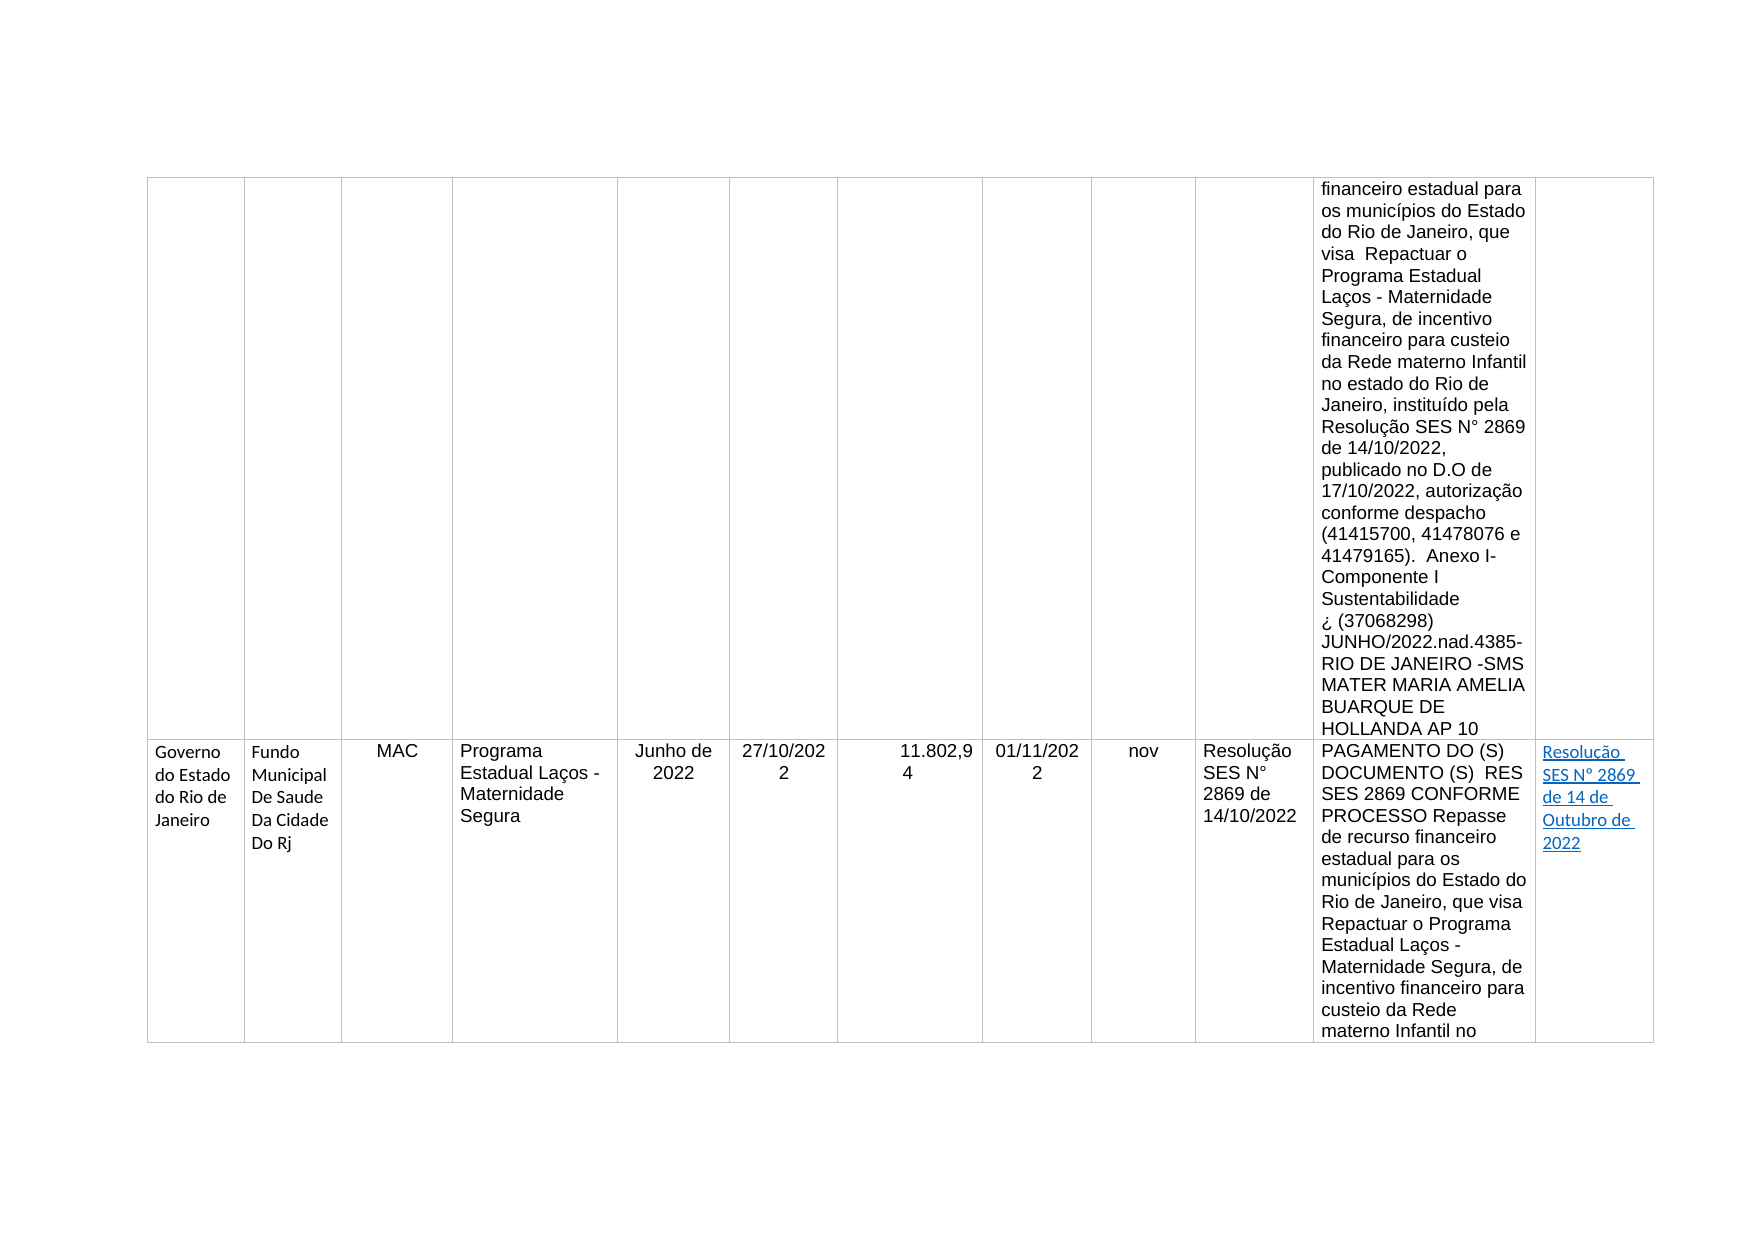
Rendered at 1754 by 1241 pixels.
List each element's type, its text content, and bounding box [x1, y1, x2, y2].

table_cell Fundo Municipal De Saude Da Cidade Do Rj [245, 740, 341, 1042]
table_cell Governo do Estado do Rio de Janeiro [148, 740, 244, 1042]
table_cell 11.802,94 [838, 740, 982, 1042]
table_cell Junho de 2022 [618, 740, 729, 1042]
table_cell Resolução SES Nº 2869 de 14 de Outubro de 2022 [1536, 740, 1653, 1042]
table_cell Programa Estadual Laços - Maternidade Segura [453, 740, 617, 1042]
table_cell PAGAMENTO DO (S) DOCUMENTO (S) RES SES 2869 CONFORME PROCESSO Repasse de recurso financeiro estadual para os municípios do Estado do Rio de Janeiro, que visa Repactuar o Programa Estadual Laços - Maternidade Segura, de incentivo financeiro para custeio da Rede materno Infantil no [1314, 740, 1535, 1042]
table_cell [1092, 178, 1195, 739]
table_cell [1536, 178, 1653, 739]
table_cell [618, 178, 729, 739]
table_cell [342, 178, 452, 739]
table_cell nov [1092, 740, 1195, 1042]
table_cell [1196, 178, 1313, 739]
table_cell 27/10/2022 [730, 740, 837, 1042]
table_cell [245, 178, 341, 739]
table_cell [838, 178, 982, 739]
table_cell MAC [342, 740, 452, 1042]
table_cell [983, 178, 1091, 739]
table_cell financeiro estadual para os municípios do Estado do Rio de Janeiro, que visa Repactuar o Programa Estadual Laços - Maternidade Segura, de incentivo financeiro para custeio da Rede materno Infantil no estado do Rio de Janeiro, instituído pela Resolução SES N° 2869 de 14/10/2022, publicado no D.O de 17/10/2022, autorização conforme despacho (41415700, 41478076 e 41479165). Anexo I- Componente I Sustentabilidade ¿ (37068298) JUNHO/2022.nad.4385-RIO DE JANEIRO -SMS MATER MARIA AMELIA BUARQUE DE HOLLANDA AP 10 [1314, 178, 1535, 739]
table_cell [453, 178, 617, 739]
table_cell 01/11/2022 [983, 740, 1091, 1042]
table_cell [148, 178, 244, 739]
table_cell Resolução SES N° 2869 de 14/10/2022 [1196, 740, 1313, 1042]
table_cell [730, 178, 837, 739]
